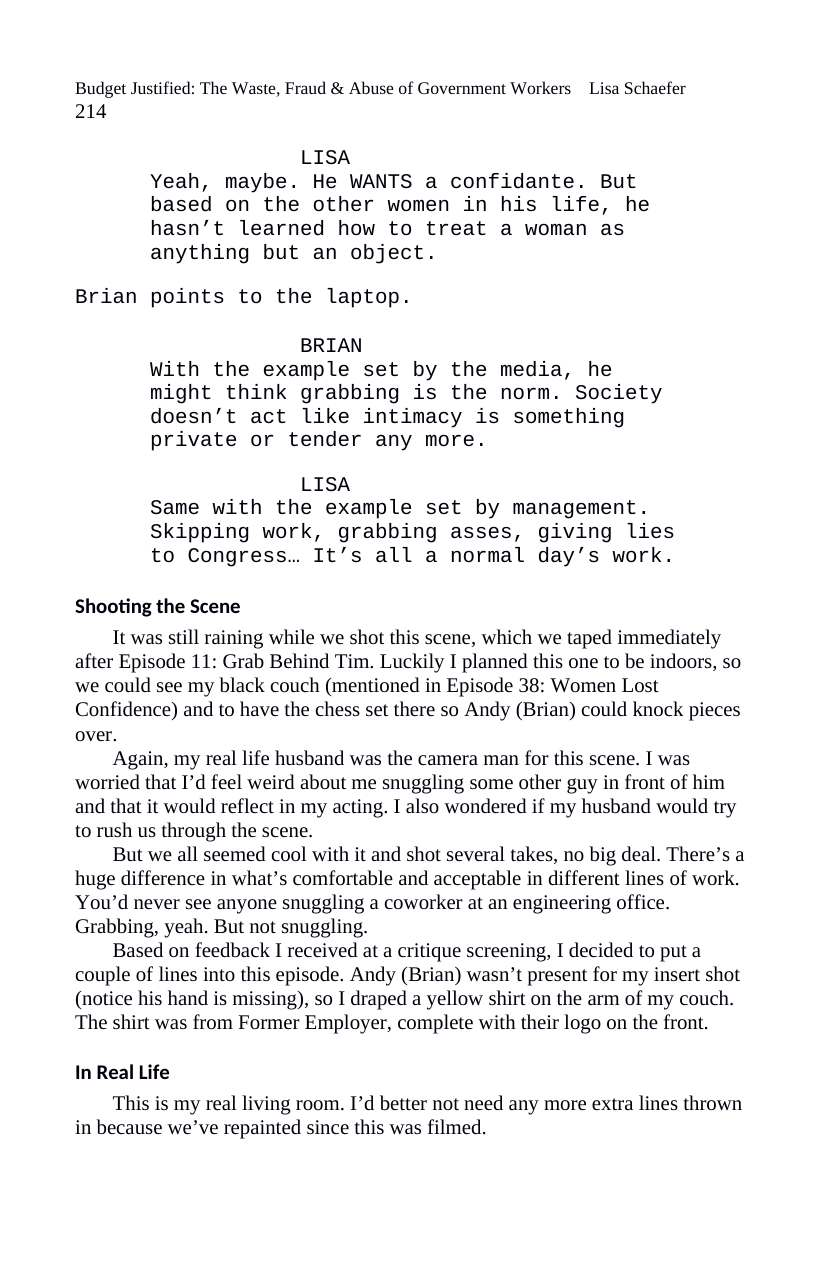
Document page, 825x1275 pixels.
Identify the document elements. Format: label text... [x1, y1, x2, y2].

text Brian points to the laptop. [75, 286, 750, 310]
text But we all seemed cool with it and shot several takes, no big deal. There’s a huge difference in what’s comfortable and acceptable in different lines of work. You’d never see anyone snuggling a coworker at an engineering office. Grabbing, yeah. But not snuggling. [75, 842, 750, 938]
text LISA [75, 474, 750, 498]
subtitle In Real Life [75, 1059, 750, 1085]
text LISA [75, 147, 750, 171]
text Again, my real life husband was the camera man for this scene. I was worried that I’d feel weird about me snuggling some other guy in front of him and that it would reflect in my acting. I also wondered if my husband would try to rush us through the scene. [75, 746, 750, 842]
text Based on feedback I received at a critique screening, I decided to put a couple of lines into this episode. Andy (Brian) wasn’t present for my insert shot (notice his hand is missing), so I draped a yellow shirt on the arm of my couch. The shirt was from Former Employer, complete with their logo on the front. [75, 938, 750, 1034]
text Same with the example set by management. Skipping work, grabbing asses, giving lies to Congress… It’s all a normal day’s work. [150, 498, 675, 568]
text With the example set by the media, he might think grabbing is the norm. Society doesn’t act like intimacy is something private or tender any more. [150, 358, 675, 453]
text This is my real living room. I’d better not need any more extra lines thrown in because we’ve repainted since this was filmed. [75, 1091, 750, 1139]
text Yeah, maybe. He WANTS a confidante. But based on the other women in his life, he hasn’t learned how to treat a woman as anything but an object. [150, 171, 675, 265]
text BRIAN [75, 335, 750, 358]
text It was still raining while we shot this scene, which we taped immediately after Episode 11: Grab Behind Tim. Luckily I planned this one to be indoors, so we could see my black couch (mentioned in Episode 38: Women Lost Confidence) and to have the chess set there so Andy (Brian) could knock pieces over. [75, 625, 750, 746]
subtitle Shooting the Scene [75, 593, 750, 619]
